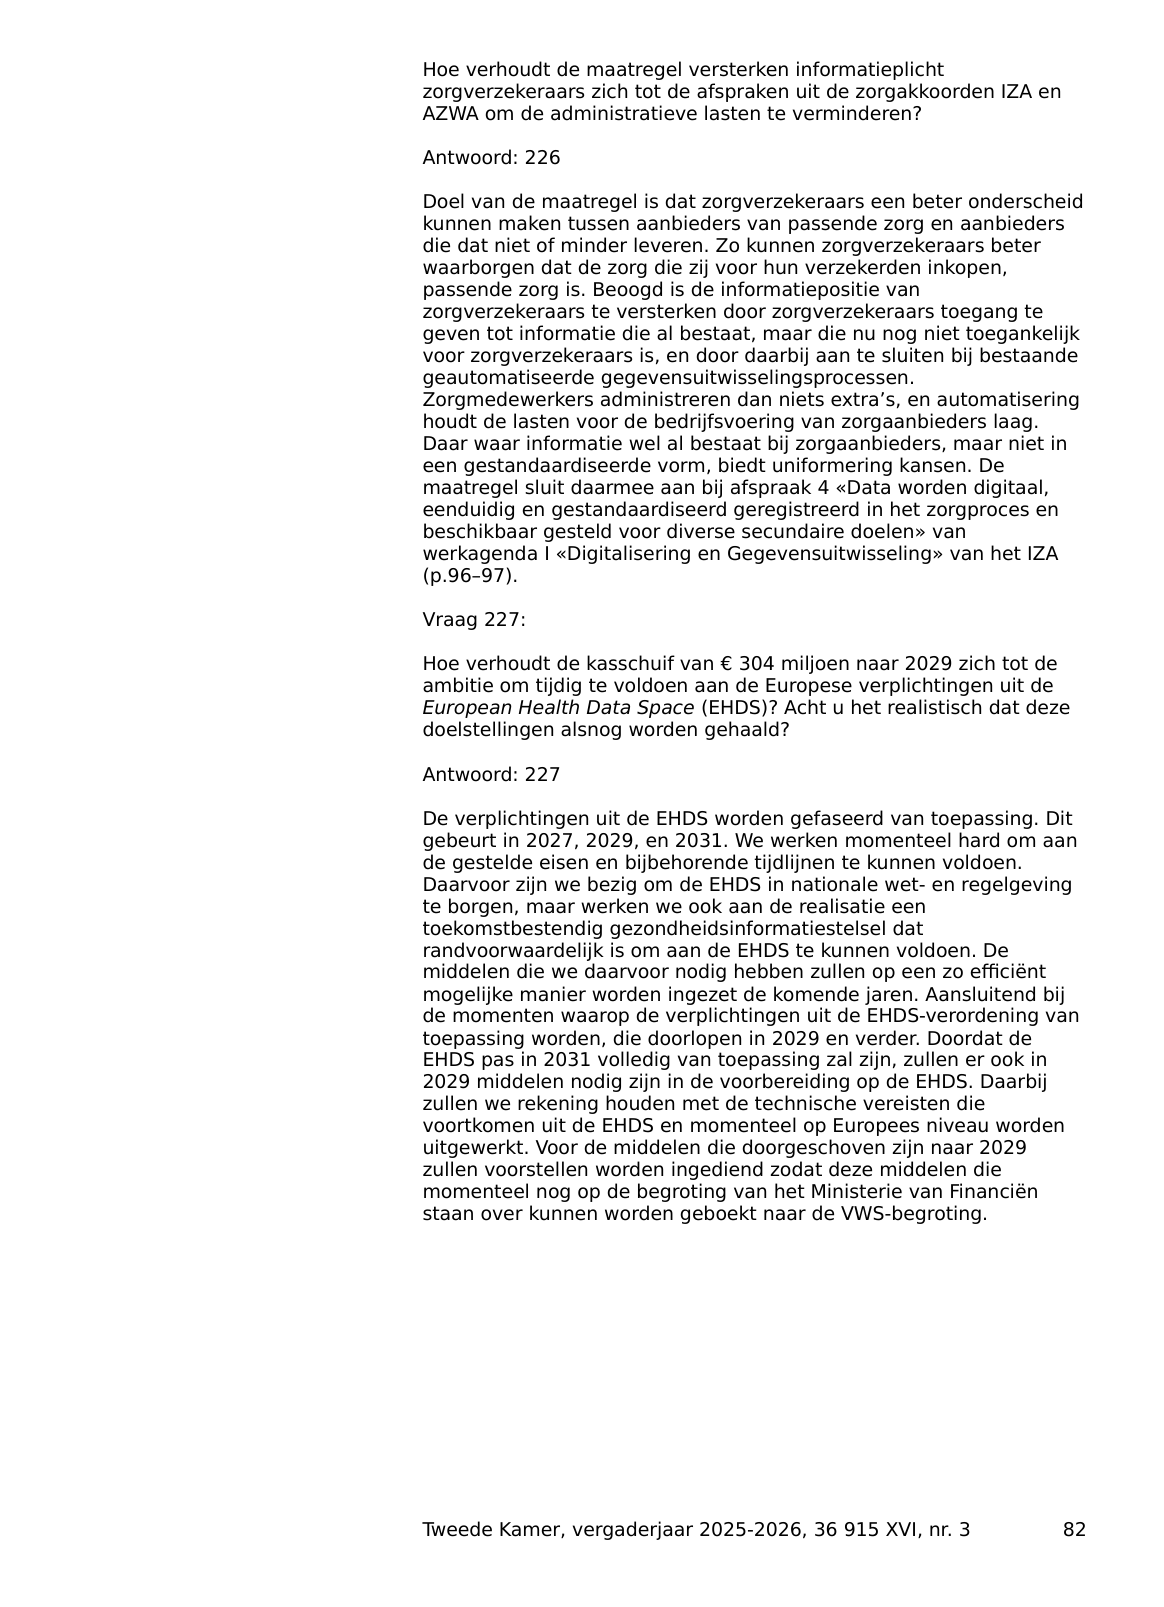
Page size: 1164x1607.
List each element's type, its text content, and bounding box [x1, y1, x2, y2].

text Hoe verhoudt de kasschuif van € 304 miljoen naar 2029 zich tot de ambitie om tijdig te voldoen aan de Europese verplichtingen uit de European Health Data Space (EHDS)? Acht u het realistisch dat deze doelstellingen alsnog worden gehaald? [422, 653, 1087, 741]
text Vraag 227: [422, 609, 1087, 631]
text Antwoord: 226 [422, 147, 1087, 169]
text De verplichtingen uit de EHDS worden gefaseerd van toepassing. Dit gebeurt in 2027, 2029, en 2031. We werken momenteel hard om aan de gestelde eisen en bijbehorende tijdlijnen te kunnen voldoen. Daarvoor zijn we bezig om de EHDS in nationale wet- en regelgeving te borgen, maar werken we ook aan de realisatie een toekomstbestendig gezondheidsinformatiestelsel dat randvoorwaardelijk is om aan de EHDS te kunnen voldoen. De middelen die we daarvoor nodig hebben zullen op een zo efficiënt mogelijke manier worden ingezet de komende jaren. Aansluitend bij de momenten waarop de verplichtingen uit de EHDS-verordening van toepassing worden, die doorlopen in 2029 en verder. Doordat de EHDS pas in 2031 volledig van toepassing zal zijn, zullen er ook in 2029 middelen nodig zijn in de voorbereiding op de EHDS. Daarbij zullen we rekening houden met de technische vereisten die voortkomen uit de EHDS en momenteel op Europees niveau worden uitgewerkt. Voor de middelen die doorgeschoven zijn naar 2029 zullen voorstellen worden ingediend zodat deze middelen die momenteel nog op de begroting van het Ministerie van Financiën staan over kunnen worden geboekt naar de VWS-begroting. [422, 808, 1087, 1225]
text Antwoord: 227 [422, 763, 1087, 785]
text Doel van de maatregel is dat zorgverzekeraars een beter onderscheid kunnen maken tussen aanbieders van passende zorg en aanbieders die dat niet of minder leveren. Zo kunnen zorgverzekeraars beter waarborgen dat de zorg die zij voor hun verzekerden inkopen, passende zorg is. Beoogd is de informatiepositie van zorgverzekeraars te versterken door zorgverzekeraars toegang te geven tot informatie die al bestaat, maar die nu nog niet toegankelijk voor zorgverzekeraars is, en door daarbij aan te sluiten bij bestaande geautomatiseerde gegevensuitwisselingsprocessen. Zorgmedewerkers administreren dan niets extra’s, en automatisering houdt de lasten voor de bedrijfsvoering van zorgaanbieders laag. Daar waar informatie wel al bestaat bij zorgaanbieders, maar niet in een gestandaardiseerde vorm, biedt uniformering kansen. De maatregel sluit daarmee aan bij afspraak 4 «Data worden digitaal, eenduidig en gestandaardiseerd geregistreerd in het zorgproces en beschikbaar gesteld voor diverse secundaire doelen» van werkagenda I «Digitalisering en Gegevensuitwisseling» van het IZA (p.96–97). [422, 191, 1087, 587]
text Hoe verhoudt de maatregel versterken informatieplicht zorgverzekeraars zich tot de afspraken uit de zorgakkoorden IZA en AZWA om de administratieve lasten te verminderen? [422, 59, 1087, 125]
